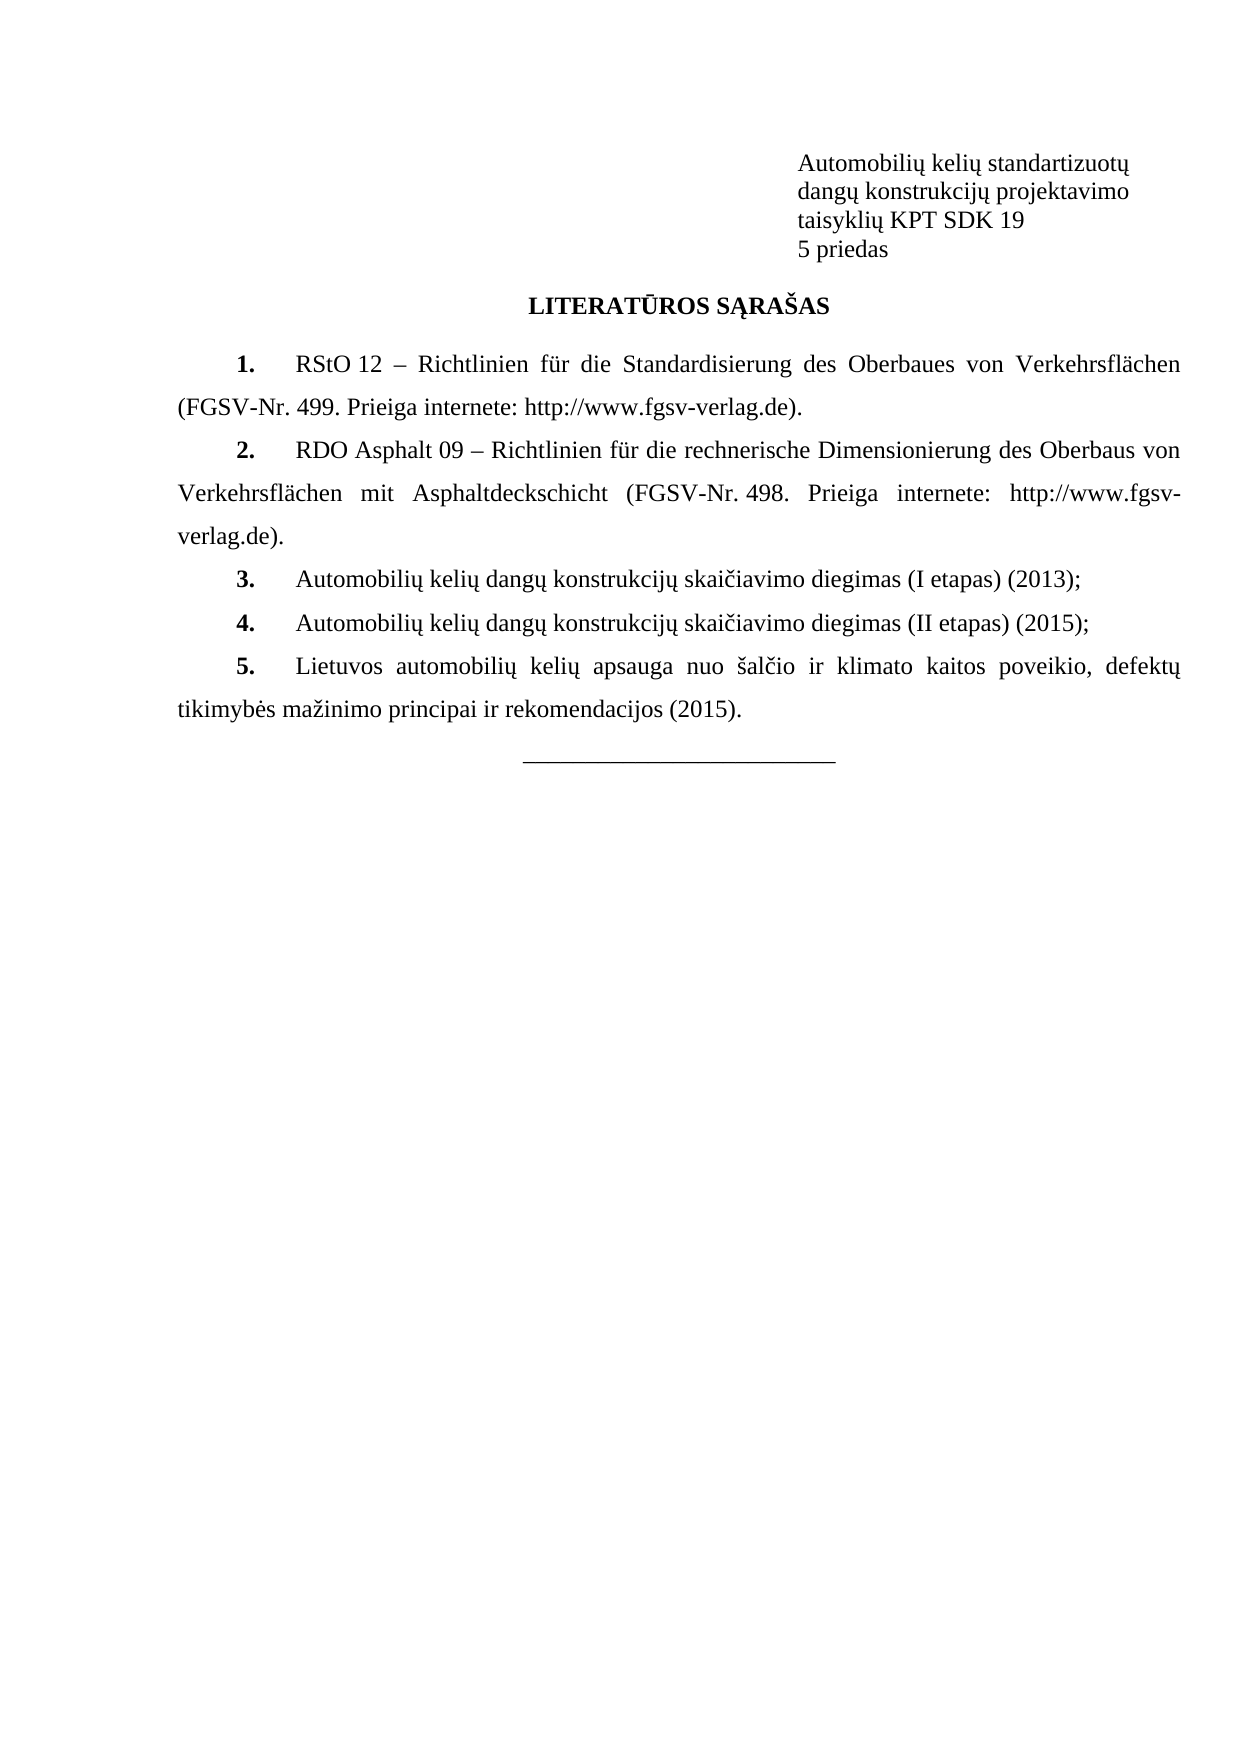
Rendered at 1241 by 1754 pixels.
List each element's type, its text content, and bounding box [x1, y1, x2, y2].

text taisyklių KPT SDK 19 [797, 205, 1181, 234]
text 3. Automobilių kelių dangų konstrukcijų skaičiavimo diegimas (I etapas) (2013); [177, 564, 1181, 593]
text LITERATŪROS SĄRAŠAS [177, 291, 1181, 320]
text 4. Automobilių kelių dangų konstrukcijų skaičiavimo diegimas (II etapas) (2015); [177, 608, 1181, 636]
text Automobilių kelių standartizuotų [797, 148, 1181, 176]
text dangų konstrukcijų projektavimo [797, 176, 1181, 205]
text _________________________ [177, 737, 1181, 766]
text 5. Lietuvos automobilių kelių apsauga nuo šalčio ir klimato kaitos poveikio, defektų tikimybės mažinimo principai ir rekomendacijos (2015). [177, 651, 1181, 723]
text 2. RDO Asphalt 09 – Richtlinien für die rechnerische Dimensionierung des Oberbaus von Verkehrsflächen mit Asphaltdeckschicht (FGSV-Nr. 498. Prieiga internete: http://www.fgsv-verlag.de). [177, 435, 1181, 550]
text 1. RStO 12 – Richtlinien für die Standardisierung des Oberbaues von Verkehrsflächen (FGSV-Nr. 499. Prieiga internete: http://www.fgsv-verlag.de). [177, 349, 1181, 421]
text 5 priedas [797, 234, 1181, 263]
